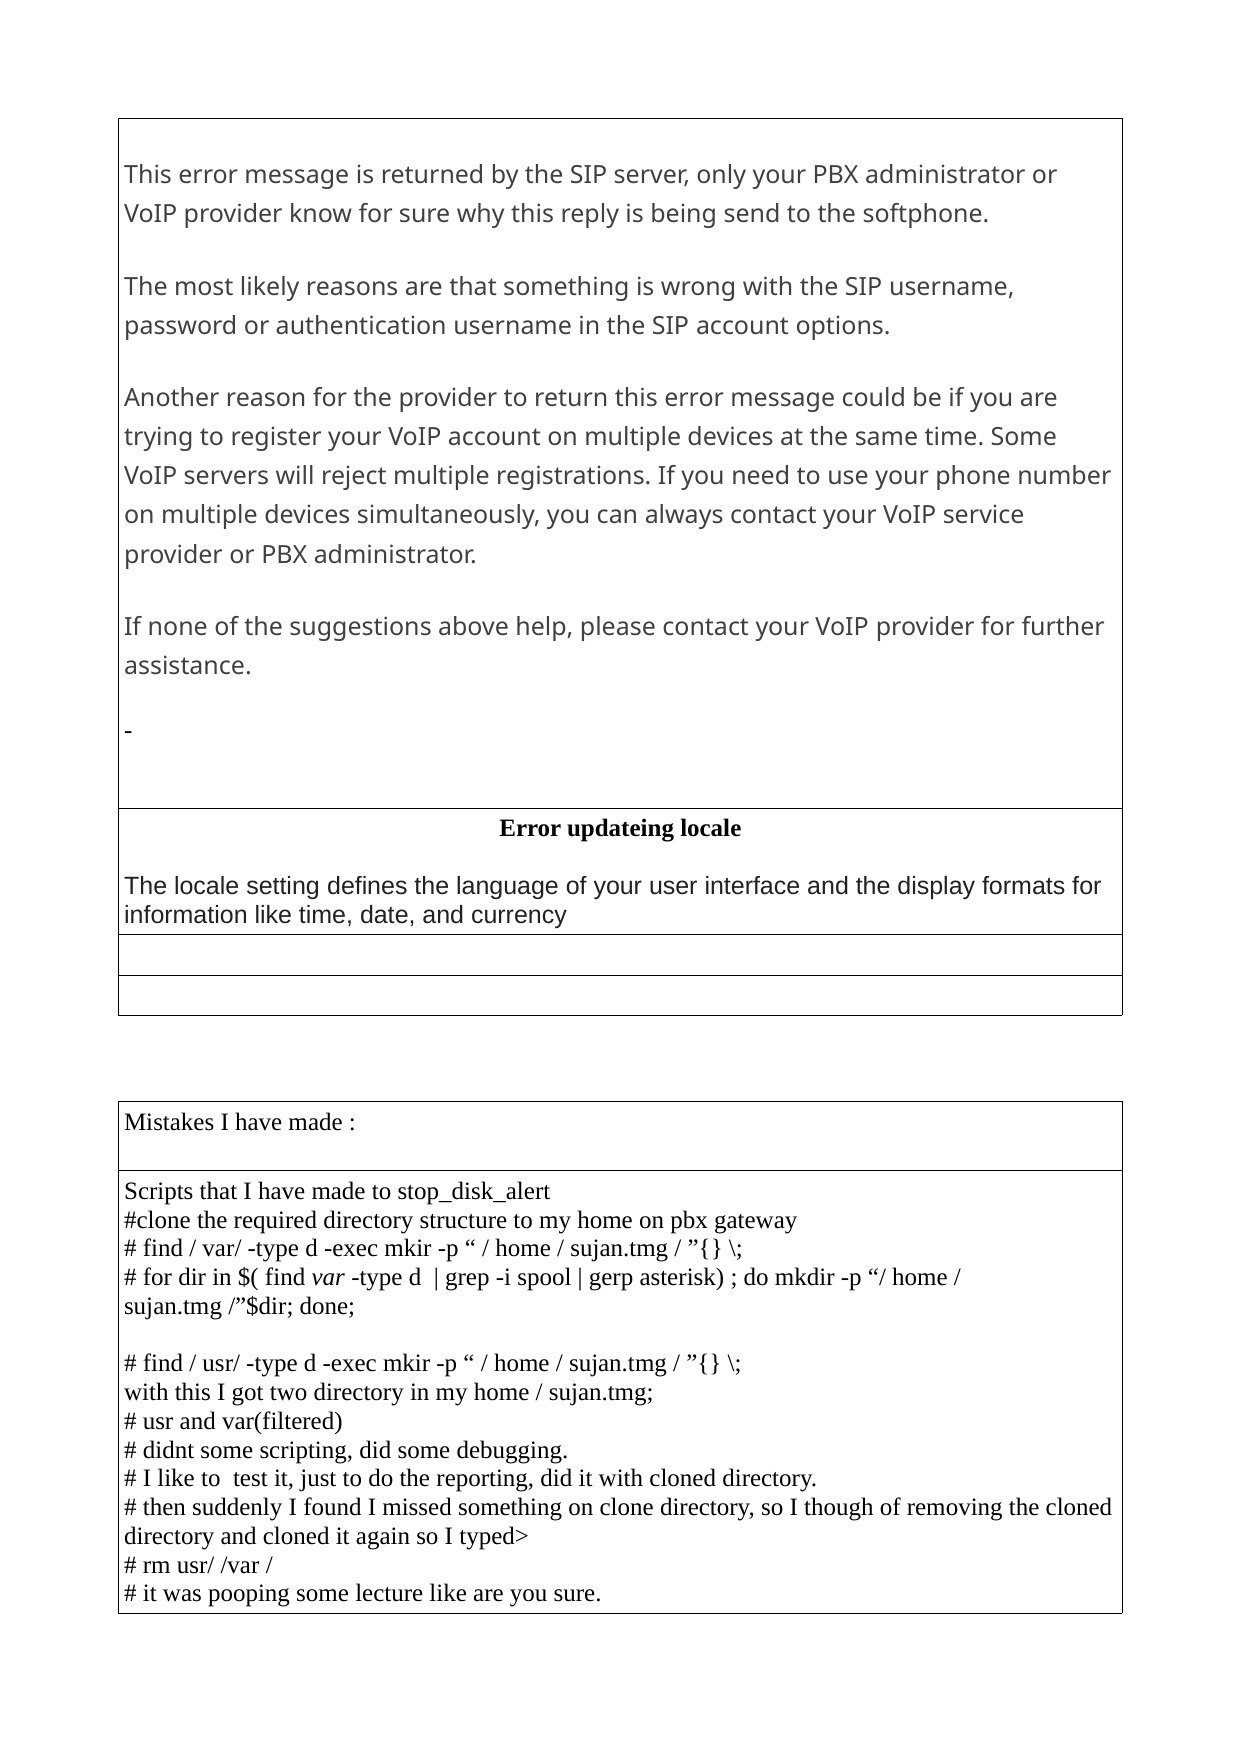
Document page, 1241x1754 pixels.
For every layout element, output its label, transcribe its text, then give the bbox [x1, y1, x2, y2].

table_header Mistakes I have made : [119, 1102, 1122, 1170]
table_cell [119, 935, 1122, 974]
table_cell Error updateing locale The locale setting defines the language of your user interface and the display formats for information like time, date, and currency [119, 809, 1122, 934]
table_cell This error message is returned by the SIP server, only your PBX administrator or VoIP provider know for sure why this reply is being send to the softphone. The most likely reasons are that something is wrong with the SIP username, password or authentication username in the SIP account options. Another reason for the provider to return this error message could be if you are trying to register your VoIP account on multiple devices at the same time. Some VoIP servers will reject multiple registrations. If you need to use your phone number on multiple devices simultaneously, you can always contact your VoIP service provider or PBX administrator. If none of the suggestions above help, please contact your VoIP provider for further assistance. - [119, 119, 1122, 808]
table_cell Scripts that I have made to stop_disk_alert #clone the required directory structure to my home on pbx gateway # find / var/ -type d -exec mkir -p “ / home / sujan.tmg / ”{} \; # for dir in $( find var -type d | grep -i spool | gerp asterisk) ; do mkdir -p “/ home / sujan.tmg /”$dir; done; # find / usr/ -type d -exec mkir -p “ / home / sujan.tmg / ”{} \; with this I got two directory in my home / sujan.tmg; # usr and var(filtered) # didnt some scripting, did some debugging. # I like to test it, just to do the reporting, did it with cloned directory. # then suddenly I found I missed something on clone directory, so I though of removing the cloned directory and cloned it again so I typed> # rm usr/ /var / # it was pooping some lecture like are you sure. [119, 1171, 1122, 1613]
table_cell [119, 976, 1122, 1015]
